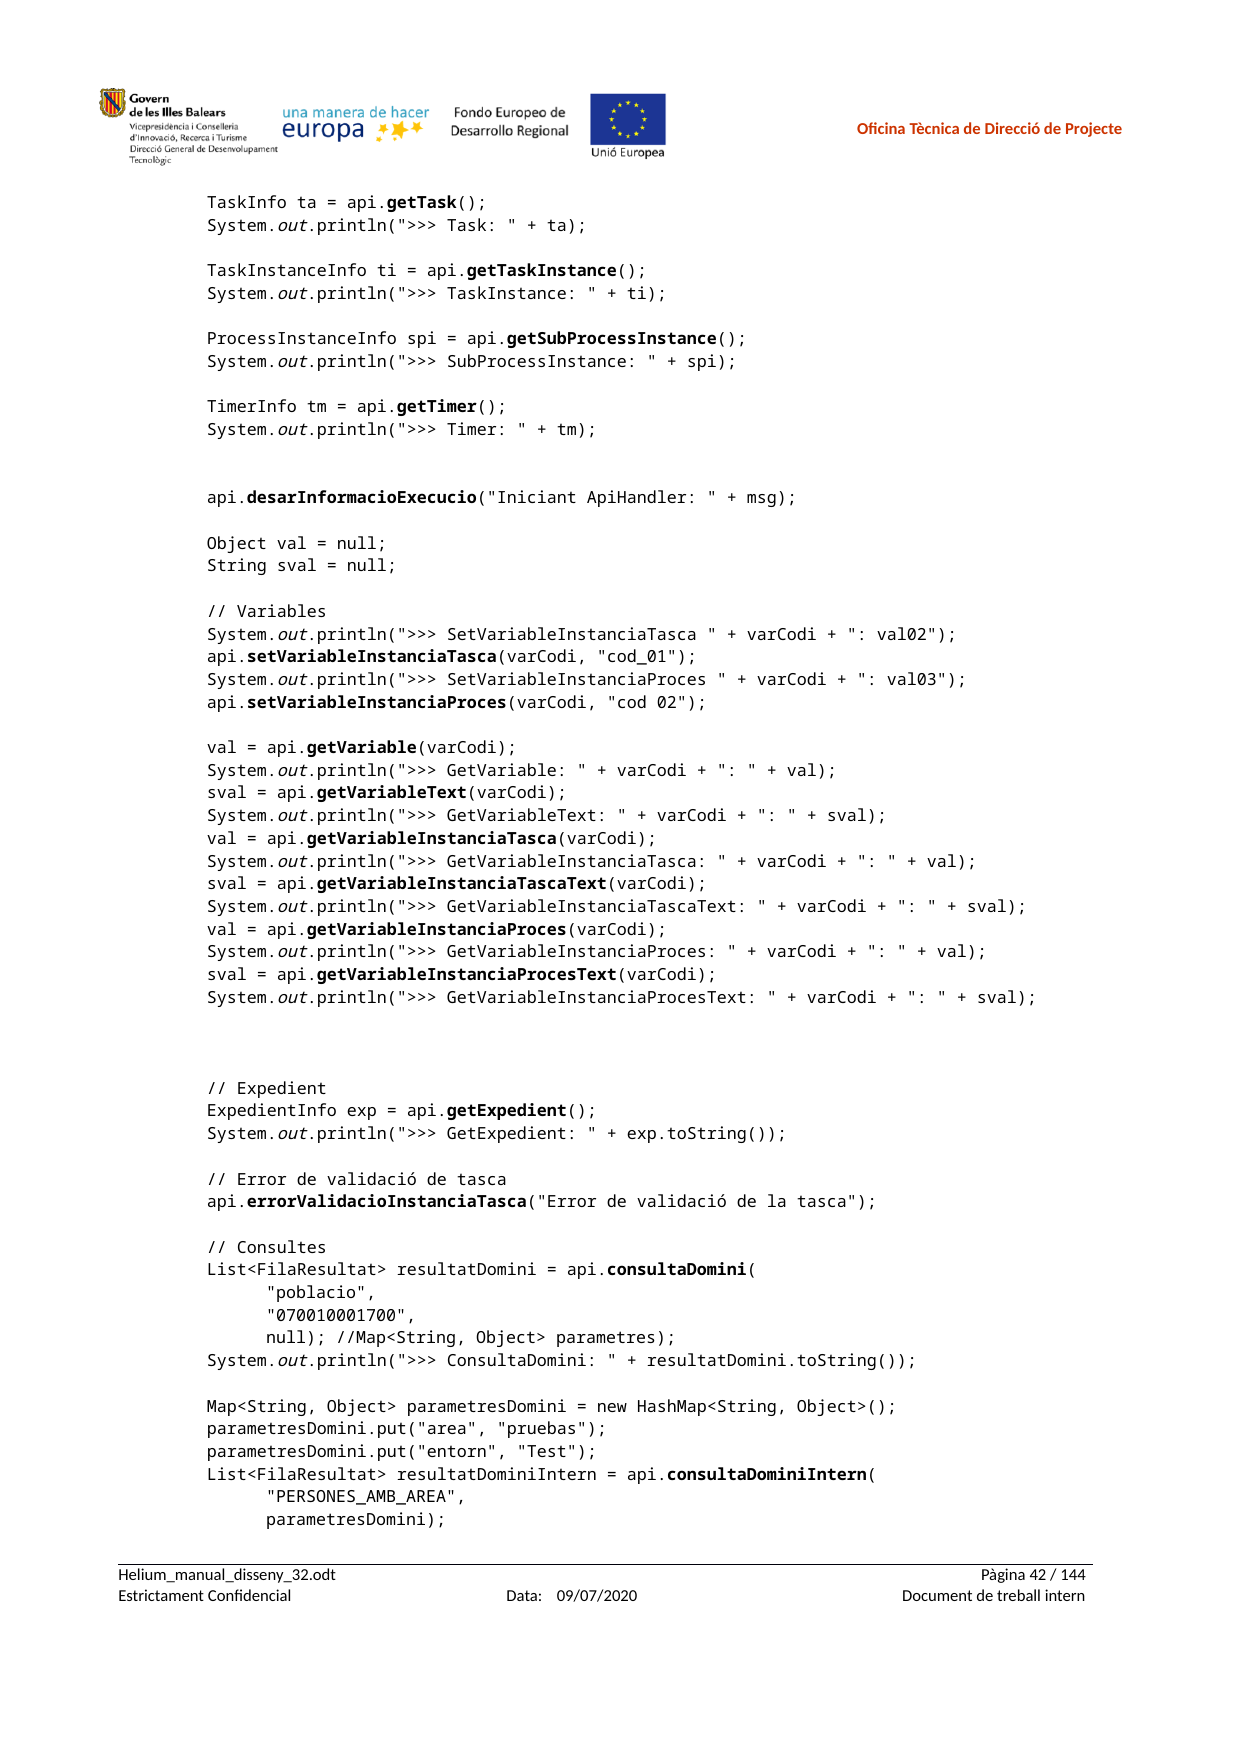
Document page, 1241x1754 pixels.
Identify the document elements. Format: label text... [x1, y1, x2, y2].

text System.out.println(">>> SetVariableInstanciaTasca " + varCodi + ": val02"); [118, 622, 1122, 645]
text // Expedient [118, 1076, 1122, 1099]
text val = api.getVariableInstanciaProces(varCodi); [118, 917, 1122, 940]
text List<FilaResultat> resultatDominiIntern = api.consultaDominiIntern( [118, 1462, 1122, 1485]
text TimerInfo tm = api.getTimer(); [118, 395, 1122, 418]
text Object val = null; [118, 531, 1122, 554]
text TaskInfo ta = api.getTask(); [118, 191, 1122, 213]
text ExpedientInfo exp = api.getExpedient(); [118, 1099, 1122, 1122]
text sval = api.getVariableInstanciaProcesText(varCodi); [118, 963, 1122, 985]
text api.desarInformacioExecucio("Iniciant ApiHandler: " + msg); [118, 486, 1122, 508]
text String sval = null; [118, 554, 1122, 577]
text null); //Map<String, Object> parametres); [118, 1326, 1122, 1349]
text "070010001700", [118, 1303, 1122, 1326]
text api.errorValidacioInstanciaTasca("Error de validació de la tasca"); [118, 1190, 1122, 1212]
text Map<String, Object> parametresDomini = new HashMap<String, Object>(); [118, 1394, 1122, 1417]
text System.out.println(">>> Timer: " + tm); [118, 418, 1122, 440]
text api.setVariableInstanciaProces(varCodi, "cod 02"); [118, 690, 1122, 713]
text parametresDomini); [118, 1508, 1122, 1530]
text parametresDomini.put("area", "pruebas"); [118, 1417, 1122, 1439]
text System.out.println(">>> TaskInstance: " + ti); [118, 281, 1122, 304]
text List<FilaResultat> resultatDomini = api.consultaDomini( [118, 1258, 1122, 1281]
text val = api.getVariable(varCodi); [118, 736, 1122, 758]
text sval = api.getVariableInstanciaTascaText(varCodi); [118, 872, 1122, 894]
text parametresDomini.put("entorn", "Test"); [118, 1439, 1122, 1462]
text System.out.println(">>> SubProcessInstance: " + spi); [118, 349, 1122, 372]
text System.out.println(">>> GetVariable: " + varCodi + ": " + val); [118, 758, 1122, 781]
text // Variables [118, 599, 1122, 622]
text System.out.println(">>> GetExpedient: " + exp.toString()); [118, 1122, 1122, 1144]
text "PERSONES_AMB_AREA", [118, 1485, 1122, 1508]
text // Consultes [118, 1235, 1122, 1258]
text // Error de validació de tasca [118, 1167, 1122, 1190]
text val = api.getVariableInstanciaTasca(varCodi); [118, 826, 1122, 849]
picture [99, 87, 668, 166]
text System.out.println(">>> ConsultaDomini: " + resultatDomini.toString()); [118, 1349, 1122, 1371]
text sval = api.getVariableText(varCodi); [118, 781, 1122, 804]
text api.setVariableInstanciaTasca(varCodi, "cod_01"); [118, 645, 1122, 667]
text System.out.println(">>> Task: " + ta); [118, 213, 1122, 236]
text System.out.println(">>> GetVariableInstanciaTascaText: " + varCodi + ": " + sval); [118, 894, 1122, 917]
text System.out.println(">>> GetVariableInstanciaProcesText: " + varCodi + ": " + sval); [118, 985, 1122, 1008]
text System.out.println(">>> GetVariableInstanciaProces: " + varCodi + ": " + val); [118, 940, 1122, 963]
text TaskInstanceInfo ti = api.getTaskInstance(); [118, 259, 1122, 281]
text ProcessInstanceInfo spi = api.getSubProcessInstance(); [118, 327, 1122, 349]
text System.out.println(">>> GetVariableInstanciaTasca: " + varCodi + ": " + val); [118, 849, 1122, 872]
text "poblacio", [118, 1281, 1122, 1303]
text System.out.println(">>> GetVariableText: " + varCodi + ": " + sval); [118, 804, 1122, 826]
text System.out.println(">>> SetVariableInstanciaProces " + varCodi + ": val03"); [118, 667, 1122, 690]
